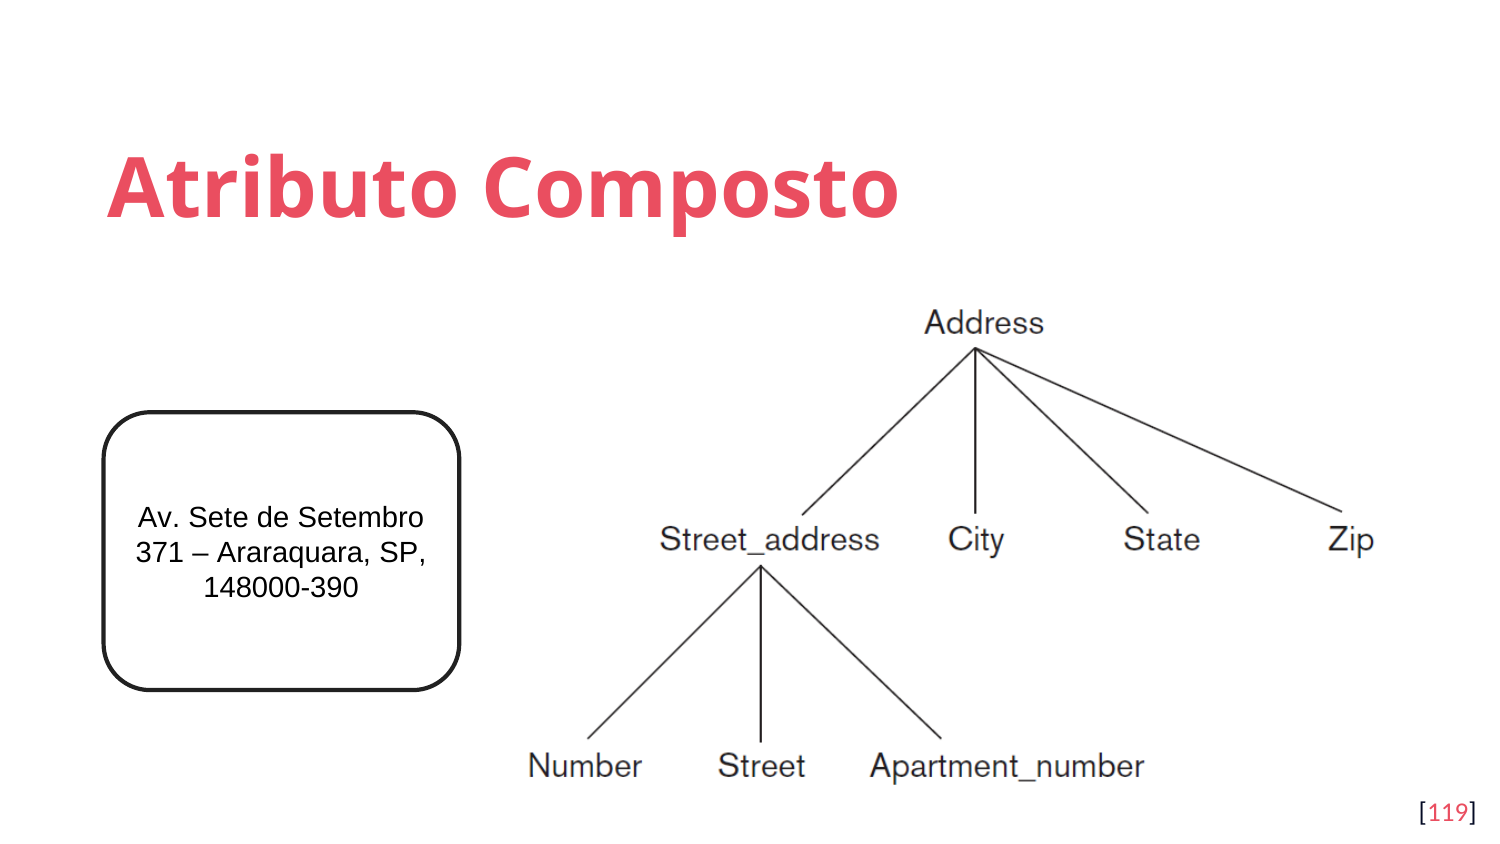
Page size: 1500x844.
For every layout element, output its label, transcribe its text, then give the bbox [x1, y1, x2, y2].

text_box Av. Sete de Setembro 371 – Araraquara, SP, 148000-390 [103, 412, 460, 691]
text_box Atributo Composto [92, 104, 1408, 243]
picture [493, 295, 1391, 807]
slide_number [119] [1403, 779, 1494, 844]
